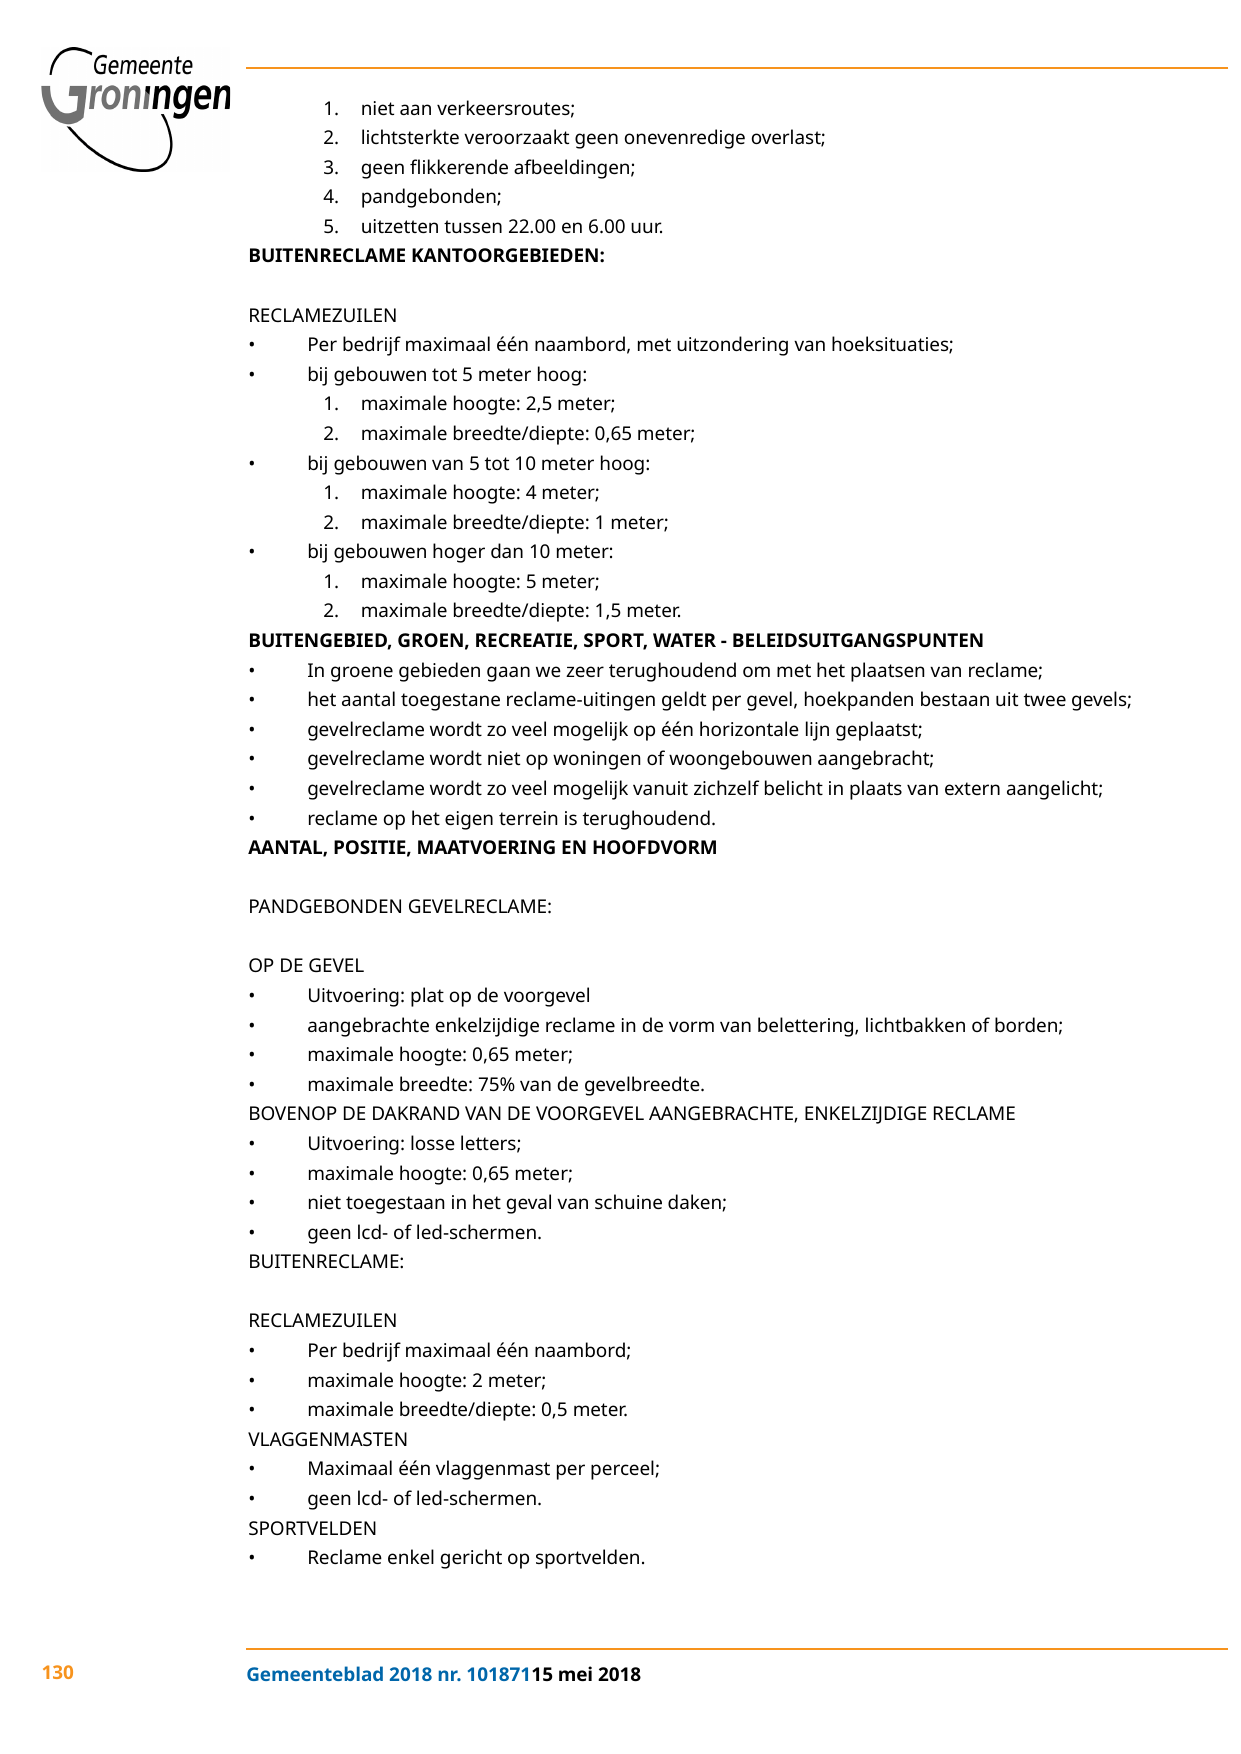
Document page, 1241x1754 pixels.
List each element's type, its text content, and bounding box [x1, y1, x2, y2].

list maximale breedte/diepte: 1,5 meter. [323, 598, 1152, 623]
list In groene gebieden gaan we zeer terughoudend om met het plaatsen van reclame; [248, 657, 1152, 683]
text AANTAL, POSITIE, MAATVOERING EN HOOFDVORM [248, 834, 1152, 860]
list gevelreclame wordt zo veel mogelijk op één horizontale lijn geplaatst; [248, 716, 1152, 742]
list Per bedrijf maximaal één naambord, met uitzondering van hoeksituaties; [248, 331, 1152, 357]
list bij gebouwen hoger dan 10 meter: [248, 538, 1152, 564]
list maximale hoogte: 0,65 meter; [248, 1041, 1152, 1067]
picture [41, 47, 231, 172]
list maximale breedte/diepte: 0,5 meter. [248, 1396, 1152, 1422]
text PANDGEBONDEN GEVELRECLAME: [248, 893, 1152, 919]
text SPORTVELDEN [248, 1515, 1152, 1541]
list niet aan verkeersroutes; [323, 95, 1152, 121]
list maximale hoogte: 4 meter; [323, 479, 1152, 505]
list Reclame enkel gericht op sportvelden. [248, 1544, 1152, 1570]
text BUITENRECLAME KANTOORGEBIEDEN: [248, 243, 1152, 268]
list Uitvoering: losse letters; [248, 1130, 1152, 1156]
text RECLAMEZUILEN [248, 1308, 1152, 1333]
list Per bedrijf maximaal één naambord; [248, 1337, 1152, 1363]
list maximale breedte: 75% van de gevelbreedte. [248, 1071, 1152, 1097]
list gevelreclame wordt zo veel mogelijk vanuit zichzelf belicht in plaats van extern aangelicht; [248, 775, 1152, 801]
list uitzetten tussen 22.00 en 6.00 uur. [323, 213, 1152, 239]
text OP DE GEVEL [248, 953, 1152, 978]
list bij gebouwen tot 5 meter hoog: [248, 361, 1152, 387]
text BUITENGEBIED, GROEN, RECREATIE, SPORT, WATER - BELEIDSUITGANGSPUNTEN [248, 627, 1152, 653]
list maximale hoogte: 2 meter; [248, 1367, 1152, 1393]
list maximale breedte/diepte: 0,65 meter; [323, 420, 1152, 446]
list geen flikkerende afbeeldingen; [323, 154, 1152, 180]
list Uitvoering: plat op de voorgevel [248, 982, 1152, 1008]
list lichtsterkte veroorzaakt geen onevenredige overlast; [323, 124, 1152, 150]
list niet toegestaan in het geval van schuine daken; [248, 1189, 1152, 1215]
list bij gebouwen van 5 tot 10 meter hoog: [248, 450, 1152, 476]
list Maximaal één vlaggenmast per perceel; [248, 1456, 1152, 1481]
list pandgebonden; [323, 183, 1152, 209]
list maximale hoogte: 2,5 meter; [323, 391, 1152, 416]
list maximale breedte/diepte: 1 meter; [323, 509, 1152, 535]
list reclame op het eigen terrein is terughoudend. [248, 805, 1152, 831]
text VLAGGENMASTEN [248, 1426, 1152, 1452]
list maximale hoogte: 5 meter; [323, 568, 1152, 594]
text RECLAMEZUILEN [248, 302, 1152, 328]
list aangebrachte enkelzijdige reclame in de vorm van belettering, lichtbakken of borden; [248, 1012, 1152, 1038]
list maximale hoogte: 0,65 meter; [248, 1160, 1152, 1186]
text BUITENRECLAME: [248, 1248, 1152, 1274]
list gevelreclame wordt niet op woningen of woongebouwen aangebracht; [248, 746, 1152, 771]
text BOVENOP DE DAKRAND VAN DE VOORGEVEL AANGEBRACHTE, ENKELZIJDIGE RECLAME [248, 1101, 1152, 1126]
list geen lcd- of led-schermen. [248, 1485, 1152, 1511]
list het aantal toegestane reclame-uitingen geldt per gevel, hoekpanden bestaan uit twee gevels; [248, 686, 1152, 712]
list geen lcd- of led-schermen. [248, 1219, 1152, 1245]
